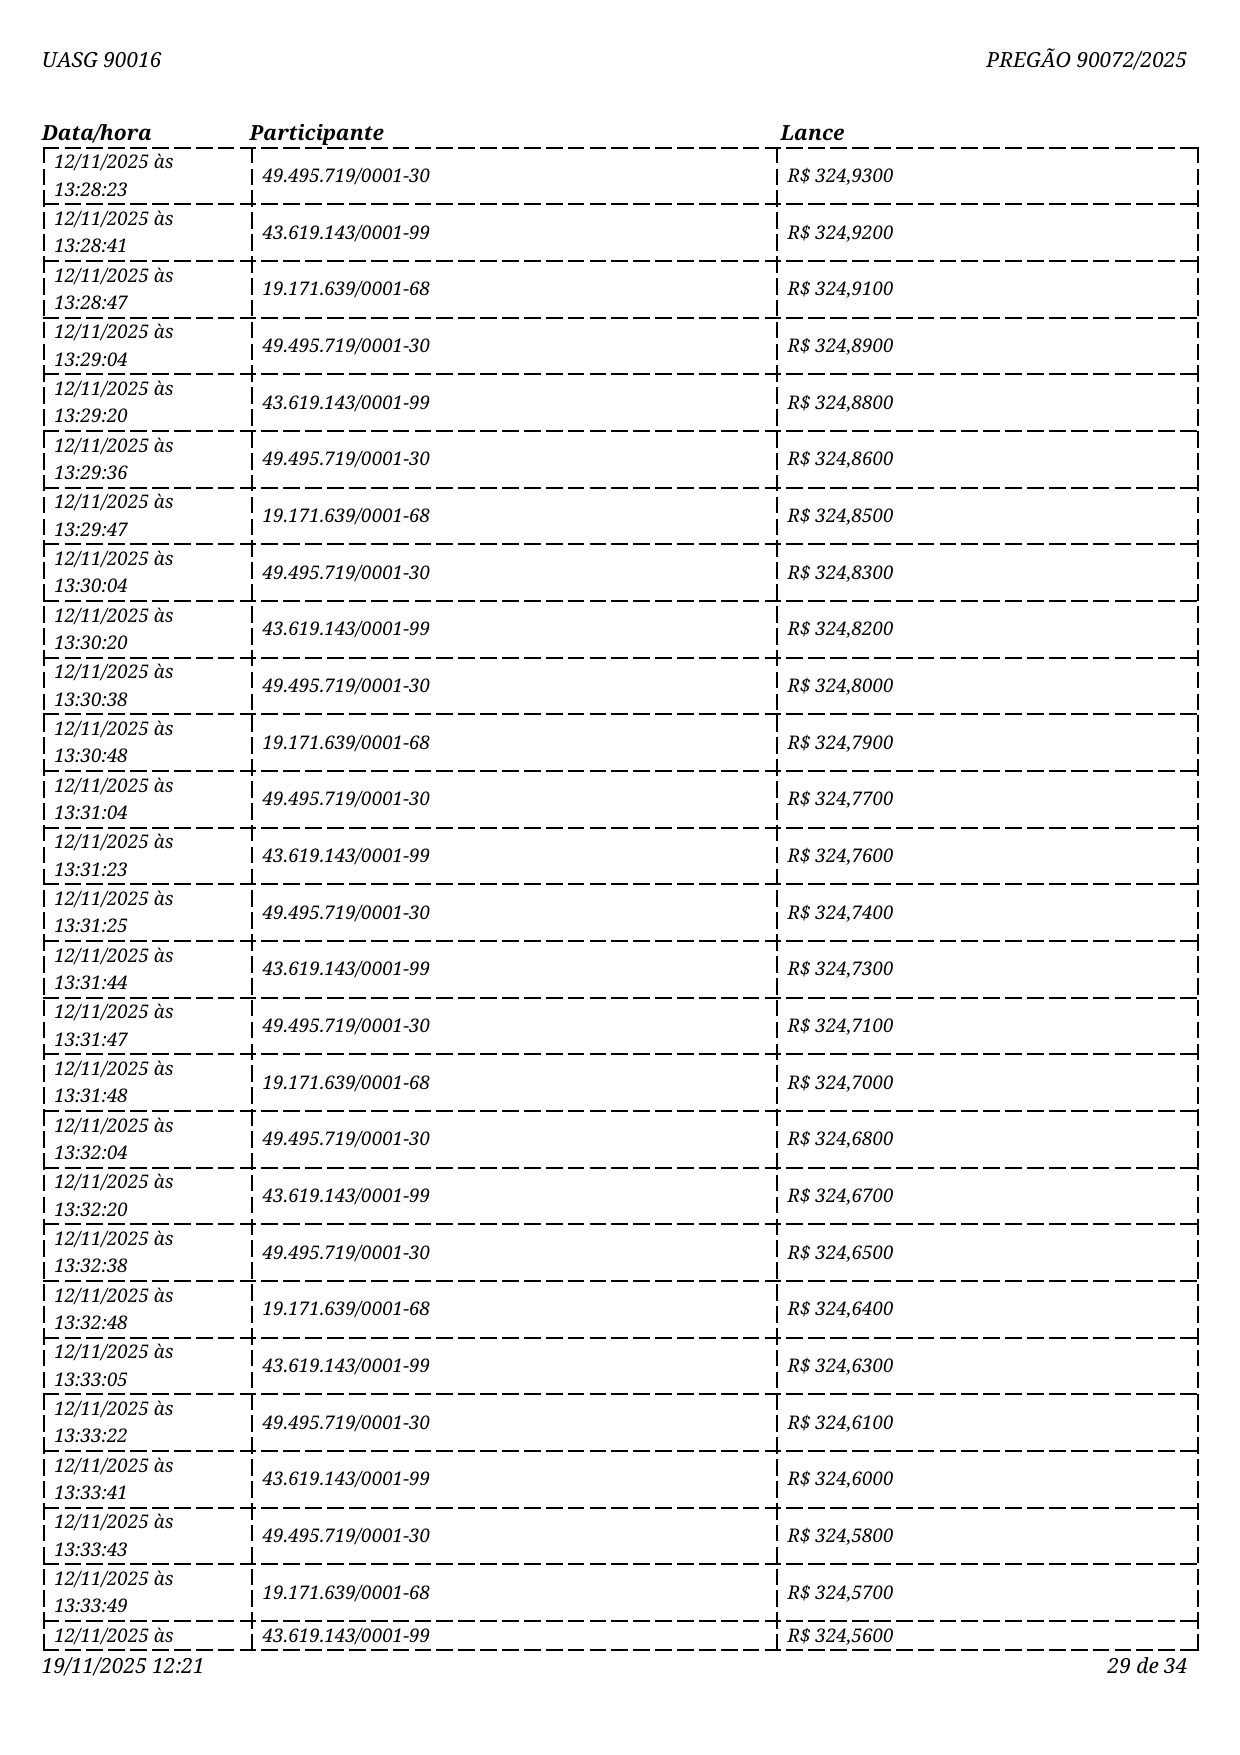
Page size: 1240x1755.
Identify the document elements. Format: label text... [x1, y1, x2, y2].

table_cell R$ 324,7700 [777, 770, 1198, 827]
table_cell 12/11/2025 às 13:32:48 [44, 1280, 252, 1337]
table_cell 43.619.143/0001-99 [252, 373, 777, 430]
table_cell 12/11/2025 às 13:33:41 [44, 1450, 252, 1507]
table_cell 49.495.719/0001-30 [252, 1507, 777, 1563]
table_cell R$ 324,9200 [777, 203, 1198, 260]
table_cell 12/11/2025 às 13:30:04 [44, 543, 252, 600]
table_cell R$ 324,8600 [777, 430, 1198, 487]
table_cell R$ 324,7600 [777, 827, 1198, 883]
table_cell 12/11/2025 às 13:28:41 [44, 203, 252, 260]
table_cell 12/11/2025 às [44, 1620, 252, 1649]
table_cell 43.619.143/0001-99 [252, 940, 777, 997]
table_cell R$ 324,6100 [777, 1393, 1198, 1450]
table_cell 43.619.143/0001-99 [252, 600, 777, 657]
table_cell R$ 324,7300 [777, 940, 1198, 997]
table_cell 49.495.719/0001-30 [252, 430, 777, 487]
table_cell R$ 324,6300 [777, 1337, 1198, 1393]
table_cell R$ 324,6700 [777, 1167, 1198, 1223]
table_cell 12/11/2025 às 13:28:47 [44, 260, 252, 317]
table_cell 43.619.143/0001-99 [252, 827, 777, 883]
table_cell 12/11/2025 às 13:31:25 [44, 883, 252, 940]
table_cell R$ 324,6000 [777, 1450, 1198, 1507]
table_cell 49.495.719/0001-30 [252, 1393, 777, 1450]
table_cell R$ 324,5700 [777, 1563, 1198, 1620]
table_cell R$ 324,7100 [777, 997, 1198, 1053]
table_cell R$ 324,9300 [777, 147, 1198, 203]
table_cell R$ 324,7900 [777, 713, 1198, 770]
table_cell R$ 324,8800 [777, 373, 1198, 430]
table_cell R$ 324,6400 [777, 1280, 1198, 1337]
table_cell 12/11/2025 às 13:29:20 [44, 373, 252, 430]
table_cell 49.495.719/0001-30 [252, 543, 777, 600]
table_cell R$ 324,6800 [777, 1110, 1198, 1167]
table_cell R$ 324,8300 [777, 543, 1198, 600]
table_cell 12/11/2025 às 13:32:04 [44, 1110, 252, 1167]
table_cell 43.619.143/0001-99 [252, 1450, 777, 1507]
table_cell R$ 324,5800 [777, 1507, 1198, 1563]
table_cell 49.495.719/0001-30 [252, 997, 777, 1053]
table_cell 12/11/2025 às 13:29:36 [44, 430, 252, 487]
table_cell R$ 324,8500 [777, 487, 1198, 543]
table_cell 12/11/2025 às 13:29:47 [44, 487, 252, 543]
table_cell 49.495.719/0001-30 [252, 657, 777, 713]
table_cell 12/11/2025 às 13:31:48 [44, 1053, 252, 1110]
table_cell R$ 324,7400 [777, 883, 1198, 940]
table_cell 12/11/2025 às 13:33:05 [44, 1337, 252, 1393]
table_cell 49.495.719/0001-30 [252, 317, 777, 373]
table_cell R$ 324,8200 [777, 600, 1198, 657]
table_cell 49.495.719/0001-30 [252, 1223, 777, 1280]
table_cell 19.171.639/0001-68 [252, 260, 777, 317]
table_cell 49.495.719/0001-30 [252, 770, 777, 827]
table_cell 12/11/2025 às 13:31:23 [44, 827, 252, 883]
table_cell 12/11/2025 às 13:31:47 [44, 997, 252, 1053]
table_cell 49.495.719/0001-30 [252, 883, 777, 940]
table_cell 43.619.143/0001-99 [252, 1337, 777, 1393]
table_cell 19.171.639/0001-68 [252, 487, 777, 543]
table_cell 12/11/2025 às 13:30:38 [44, 657, 252, 713]
table_cell R$ 324,6500 [777, 1223, 1198, 1280]
table_cell 19.171.639/0001-68 [252, 1563, 777, 1620]
table_cell 12/11/2025 às 13:33:43 [44, 1507, 252, 1563]
table_cell 12/11/2025 às 13:29:04 [44, 317, 252, 373]
table_cell 19.171.639/0001-68 [252, 713, 777, 770]
table_cell 43.619.143/0001-99 [252, 1167, 777, 1223]
table_cell R$ 324,8900 [777, 317, 1198, 373]
table_cell 12/11/2025 às 13:28:23 [44, 147, 252, 203]
table_cell 49.495.719/0001-30 [252, 1110, 777, 1167]
table_cell 12/11/2025 às 13:33:22 [44, 1393, 252, 1450]
table_cell 12/11/2025 às 13:30:48 [44, 713, 252, 770]
table_cell 12/11/2025 às 13:30:20 [44, 600, 252, 657]
table_cell R$ 324,8000 [777, 657, 1198, 713]
table_cell 19.171.639/0001-68 [252, 1053, 777, 1110]
table_cell R$ 324,5600 [777, 1620, 1198, 1649]
table_cell 12/11/2025 às 13:32:38 [44, 1223, 252, 1280]
table_cell 49.495.719/0001-30 [252, 147, 777, 203]
table_cell 19.171.639/0001-68 [252, 1280, 777, 1337]
table_cell 43.619.143/0001-99 [252, 1620, 777, 1649]
table_cell 12/11/2025 às 13:31:44 [44, 940, 252, 997]
table_cell 43.619.143/0001-99 [252, 203, 777, 260]
table_cell 12/11/2025 às 13:32:20 [44, 1167, 252, 1223]
table_cell 12/11/2025 às 13:33:49 [44, 1563, 252, 1620]
table_cell 12/11/2025 às 13:31:04 [44, 770, 252, 827]
table_cell R$ 324,7000 [777, 1053, 1198, 1110]
table_cell R$ 324,9100 [777, 260, 1198, 317]
